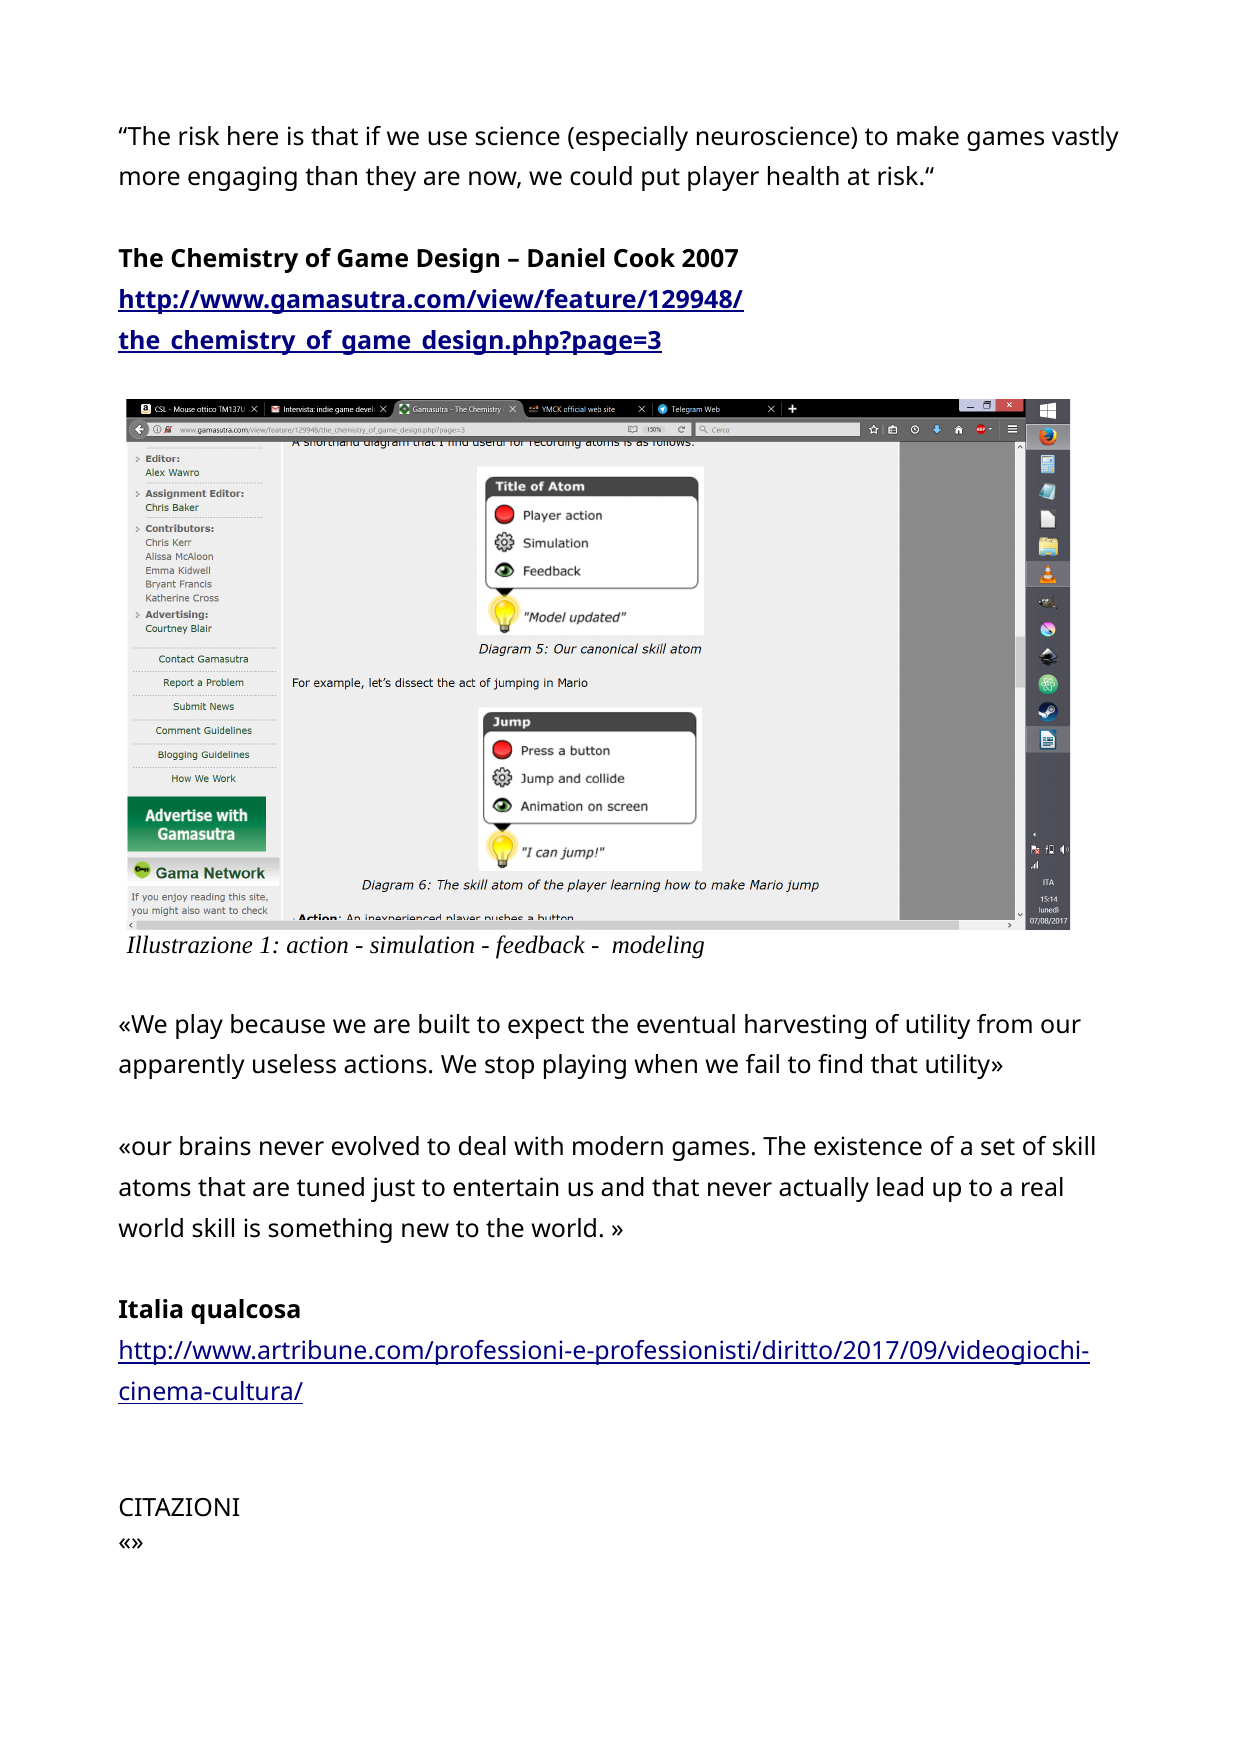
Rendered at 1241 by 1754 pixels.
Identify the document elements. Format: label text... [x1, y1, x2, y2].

text http://www.artribune.com/professioni-e-professionisti/diritto/2017/09/videogiochi-cinema-cultura/ [118, 1333, 1122, 1408]
text CITAZIONI [118, 1489, 1122, 1523]
text “The risk here is that if we use science (especially neuroscience) to make games vastly more engaging than they are now, we could put player health at risk.“ [118, 118, 1122, 193]
text The Chemistry of Game Design – Daniel Cook 2007 [118, 241, 1122, 275]
text «our brains never evolved to deal with modern games. The existence of a set of skill atoms that are tuned just to entertain us and that never actually lead up to a real world skill is something new to the world. » [118, 1129, 1122, 1244]
text Illustrazione 1: action - simulation - feedback - modeling [126, 930, 1070, 959]
picture [126, 399, 1071, 930]
text «» [118, 1523, 1122, 1558]
text http://www.gamasutra.com/view/feature/129948/the_chemistry_of_game_design.php?page=3 [118, 281, 1122, 356]
text «We play because we are built to expect the eventual harvesting of utility from our apparently useless actions. We stop playing when we fail to find that utility» [118, 1006, 1122, 1081]
text Italia qualcosa [118, 1292, 1122, 1326]
